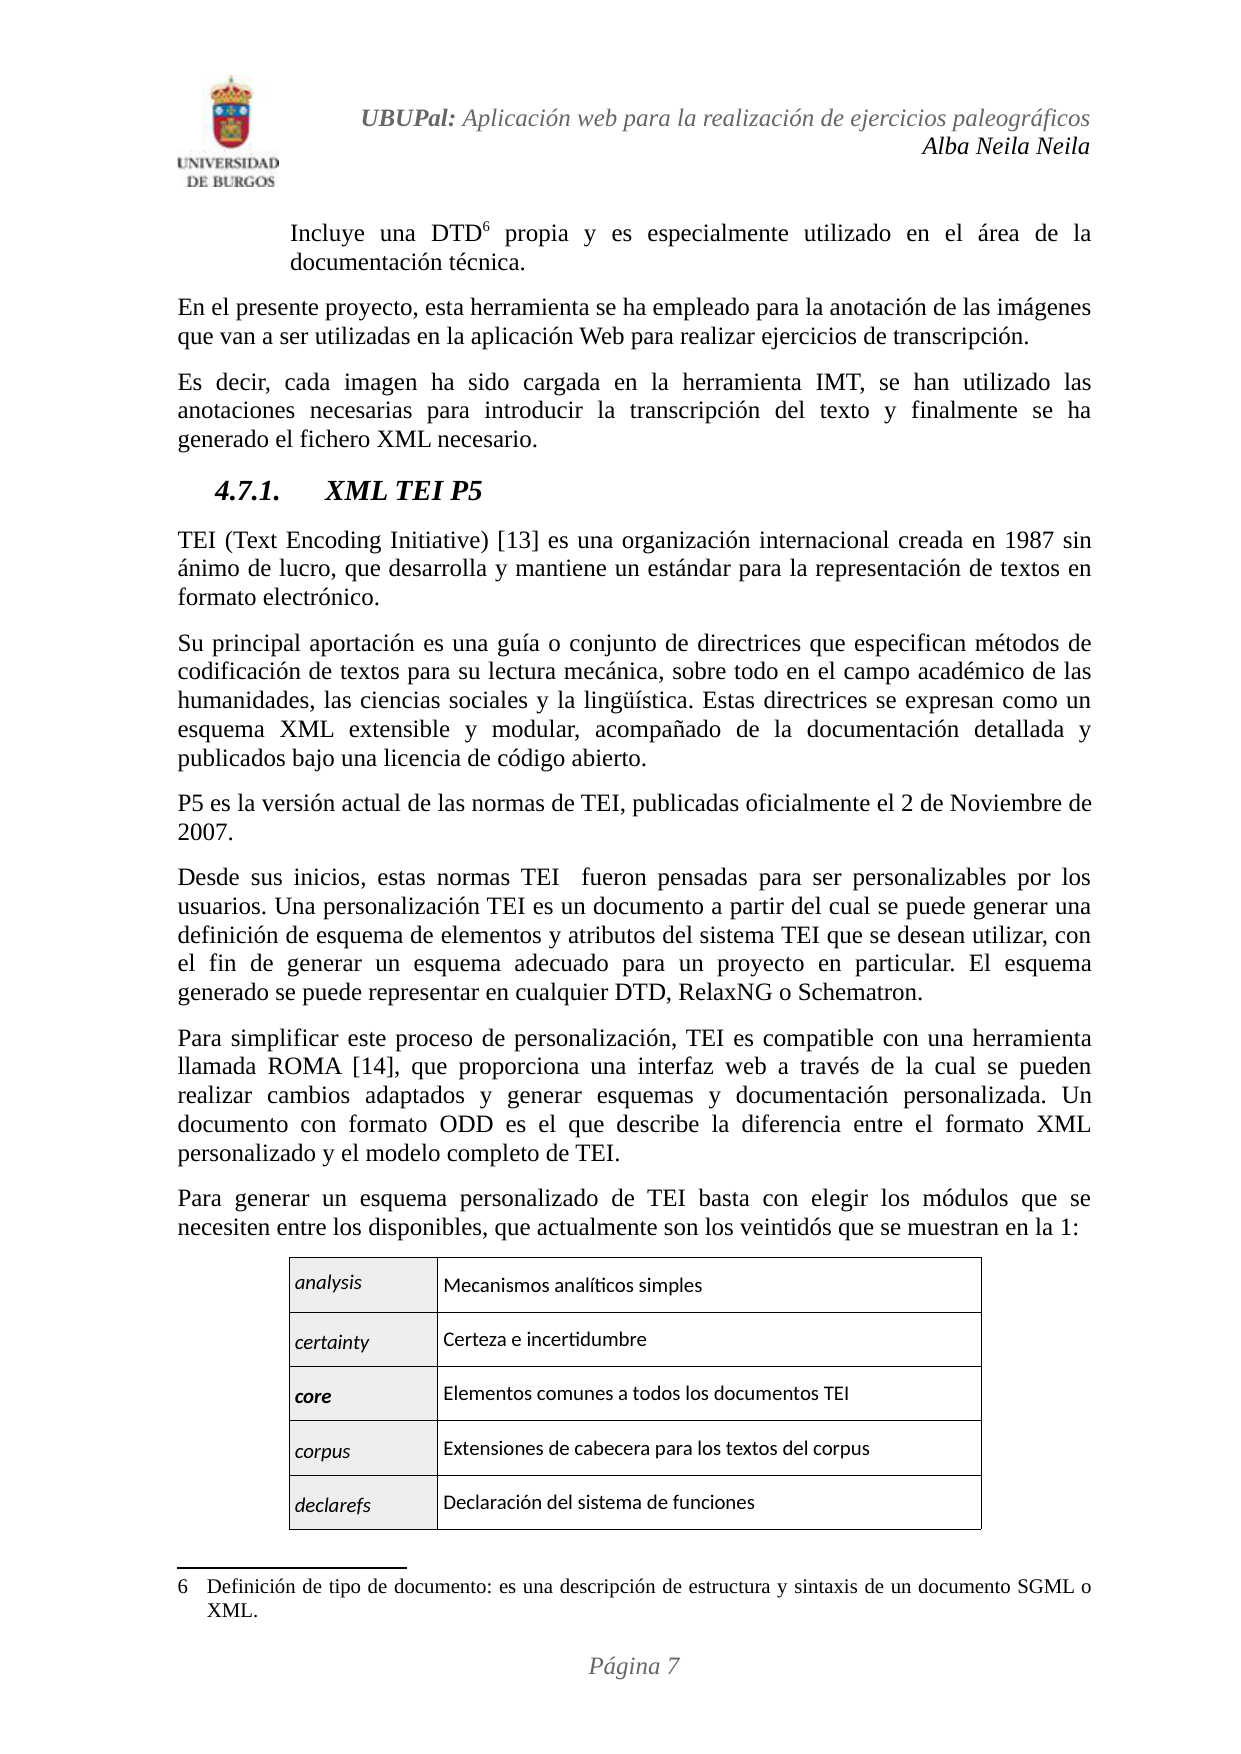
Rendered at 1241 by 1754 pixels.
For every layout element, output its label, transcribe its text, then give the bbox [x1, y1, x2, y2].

table_cell certainty [290, 1313, 437, 1366]
list Definición de tipo de documento: es una descripción de estructura y sintaxis de un documento SGML o XML. [177, 1574, 1092, 1622]
table_cell corpus [290, 1421, 437, 1475]
text TEI (Text Encoding Initiative) [13] es una organización internacional creada en 1987 sin ánimo de lucro, que desarrolla y mantiene un estándar para la representación de textos en formato electrónico. [177, 525, 1092, 611]
text Para generar un esquema personalizado de TEI basta con elegir los módulos que se necesiten entre los disponibles, que actualmente son los veintidós que se muestran en la Tabla 1: [177, 1183, 1092, 1241]
text En el presente proyecto, esta herramienta se ha empleado para la anotación de las imágenes que van a ser utilizadas en la aplicación Web para realizar ejercicios de transcripción. [177, 292, 1092, 350]
text Es decir, cada imagen ha sido cargada en la herramienta IMT, se han utilizado las anotaciones necesarias para introducir la transcripción del texto y finalmente se ha generado el fichero XML necesario. [177, 367, 1092, 453]
table_cell Extensiones de cabecera para los textos del corpus [438, 1421, 981, 1475]
table_cell Elementos comunes a todos los documentos TEI [438, 1367, 981, 1420]
table_cell core [290, 1367, 437, 1420]
picture [177, 75, 279, 187]
text Su principal aportación es una guía o conjunto de directrices que especifican métodos de codificación de textos para su lectura mecánica, sobre todo en el campo académico de las humanidades, las ciencias sociales y la lingüística. Estas directrices se expresan como un esquema XML extensible y modular, acompañado de la documentación detallada y publicados bajo una licencia de código abierto. [177, 628, 1092, 771]
subtitle XML TEI P5 [215, 473, 1092, 507]
text Desde sus inicios, estas normas TEI fueron pensadas para ser personalizables por los usuarios. Una personalización TEI es un documento a partir del cual se puede generar una definición de esquema de elementos y atributos del sistema TEI que se desean utilizar, con el fin de generar un esquema adecuado para un proyecto en particular. El esquema generado se puede representar en cualquier DTD, RelaxNG o Schematron. [177, 862, 1092, 1006]
text P5 es la versión actual de las normas de TEI, publicadas oficialmente el 2 de Noviembre de 2007. [177, 788, 1092, 846]
table_cell declarefs [290, 1476, 437, 1529]
table_header Mecanismos analíticos simples [438, 1258, 981, 1312]
table_cell Declaración del sistema de funciones [438, 1476, 981, 1529]
text Para simplificar este proceso de personalización, TEI es compatible con una herramienta llamada ROMA [14], que proporciona una interfaz web a través de la cual se pueden realizar cambios adaptados y generar esquemas y documentación personalizada. Un documento con formato ODD es el que describe la diferencia entre el formato XML personalizado y el modelo completo de TEI. [177, 1023, 1092, 1166]
list Incluye una DTD propia y es especialmente utilizado en el área de la documentación técnica. [252, 218, 1092, 276]
table_cell Certeza e incertidumbre [438, 1313, 981, 1366]
table_header analysis [290, 1258, 437, 1312]
